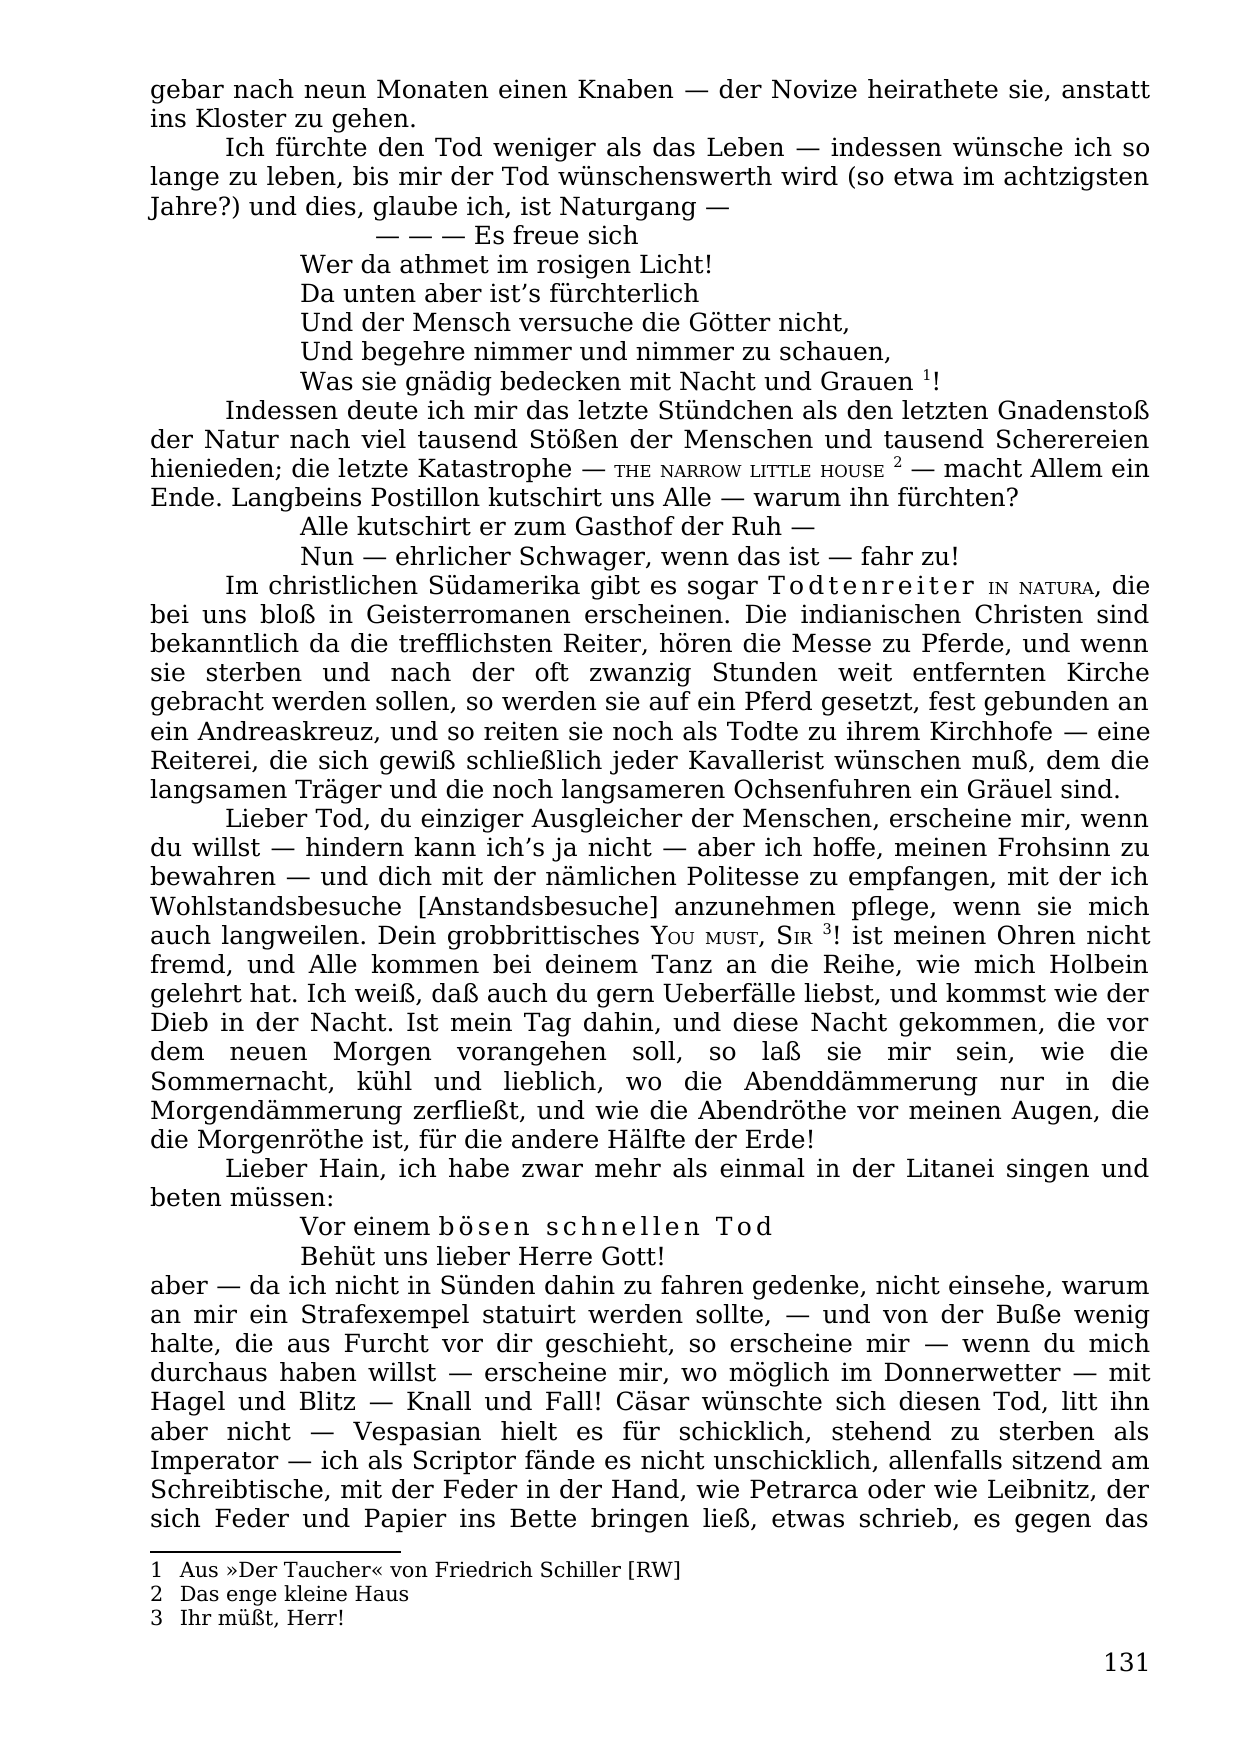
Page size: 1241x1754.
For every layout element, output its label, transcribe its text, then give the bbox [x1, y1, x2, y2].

text Lieber Hain, ich habe zwar mehr als einmal in der Litanei singen und beten müssen: [150, 1154, 1151, 1212]
text Im christlichen Südamerika gibt es sogar Todtenreiter in natura, die bei uns bloß in Geisterromanen erscheinen. Die indianischen Christen sind bekanntlich da die trefflichsten Reiter, hören die Messe zu Pferde, und wenn sie sterben und nach der oft zwanzig Stunden weit entfernten Kirche gebracht werden sollen, so werden sie auf ein Pferd gesetzt, fest gebunden an ein Andreaskreuz, und so reiten sie noch als Todte zu ihrem Kirchhofe — eine Reiterei, die sich gewiß schließlich jeder Kavallerist wünschen muß, dem die langsamen Träger und die noch langsameren Ochsenfuhren ein Gräuel sind. [150, 571, 1151, 804]
text aber — da ich nicht in Sünden dahin zu fahren gedenke, nicht einsehe, warum an mir ein Strafexempel statuirt werden sollte, — und von der Buße wenig halte, die aus Furcht vor dir geschieht, so erscheine mir — wenn du mich durchaus haben willst — erscheine mir, wo möglich im Donnerwetter — mit Hagel und Blitz — Knall und Fall! Cäsar wünschte sich diesen Tod, litt ihn aber nicht — Vespasian hielt es für schicklich, stehend zu sterben als Imperator — ich als Scriptor fände es nicht unschicklich, allenfalls sitzend am Schreibtische, mit der Feder in der Hand, wie Petrarca oder wie Leibnitz, der sich Feder und Papier ins Bette bringen ließ, etwas schrieb, es gegen das [150, 1271, 1151, 1533]
text Aus »Der Taucher« von Friedrich Schiller [RW] [150, 1558, 1151, 1582]
text — — — Es freue sich [300, 221, 1151, 250]
text Und der Mensch versuche die Götter nicht, [300, 308, 1151, 337]
text Behüt uns lieber Herre Gott! [300, 1242, 1151, 1271]
text Nun — ehrlicher Schwager, wenn das ist — fahr zu! [300, 542, 1151, 571]
text Das enge kleine Haus [150, 1582, 1151, 1606]
text Was sie gnädig bedecken mit Nacht und Grauen ! [300, 367, 1151, 396]
text Und begehre nimmer und nimmer zu schauen, [300, 337, 1151, 367]
text Ihr müßt, Herr! [150, 1606, 1151, 1631]
text Ich fürchte den Tod weniger als das Leben — indessen wünsche ich so lange zu leben, bis mir der Tod wünschenswerth wird (so etwa im achtzigsten Jahre?) und dies, glaube ich, ist Naturgang — [150, 133, 1151, 221]
text Vor einem bösen schnellen Tod [300, 1212, 1151, 1242]
text Da unten aber ist’s fürchterlich [300, 279, 1151, 308]
text Lieber Tod, du einziger Ausgleicher der Menschen, erscheine mir, wenn du willst — hindern kann ich’s ja nicht — aber ich hoffe, meinen Frohsinn zu bewahren — und dich mit der nämlichen Politesse zu empfangen, mit der ich Wohlstandsbesuche [Anstandsbesuche] anzunehmen pflege, wenn sie mich auch langweilen. Dein grobbrittisches You must, Sir ! ist meinen Ohren nicht fremd, und Alle kommen bei deinem Tanz an die Reihe, wie mich Holbein gelehrt hat. Ich weiß, daß auch du gern Ueberfälle liebst, und kommst wie der Dieb in der Nacht. Ist mein Tag dahin, und diese Nacht gekommen, die vor dem neuen Morgen vorangehen soll, so laß sie mir sein, wie die Sommernacht, kühl und lieblich, wo die Abenddämmerung nur in die Morgendämmerung zerfließt, und wie die Abendröthe vor meinen Augen, die die Morgenröthe ist, für die andere Hälfte der Erde! [150, 804, 1151, 1154]
text gebar nach neun Monaten einen Knaben — der Novize heirathete sie, anstatt ins Kloster zu gehen. [150, 75, 1151, 133]
text Indessen deute ich mir das letzte Stündchen als den letzten Gnadenstoß der Natur nach viel tausend Stößen der Menschen und tausend Scherereien hienieden; die letzte Katastrophe — the narrow little house — macht Allem ein Ende. Langbeins Postillon kutschirt uns Alle — warum ihn fürchten? [150, 396, 1151, 512]
text Alle kutschirt er zum Gasthof der Ruh — [300, 512, 1151, 542]
text Wer da athmet im rosigen Licht! [300, 250, 1151, 279]
